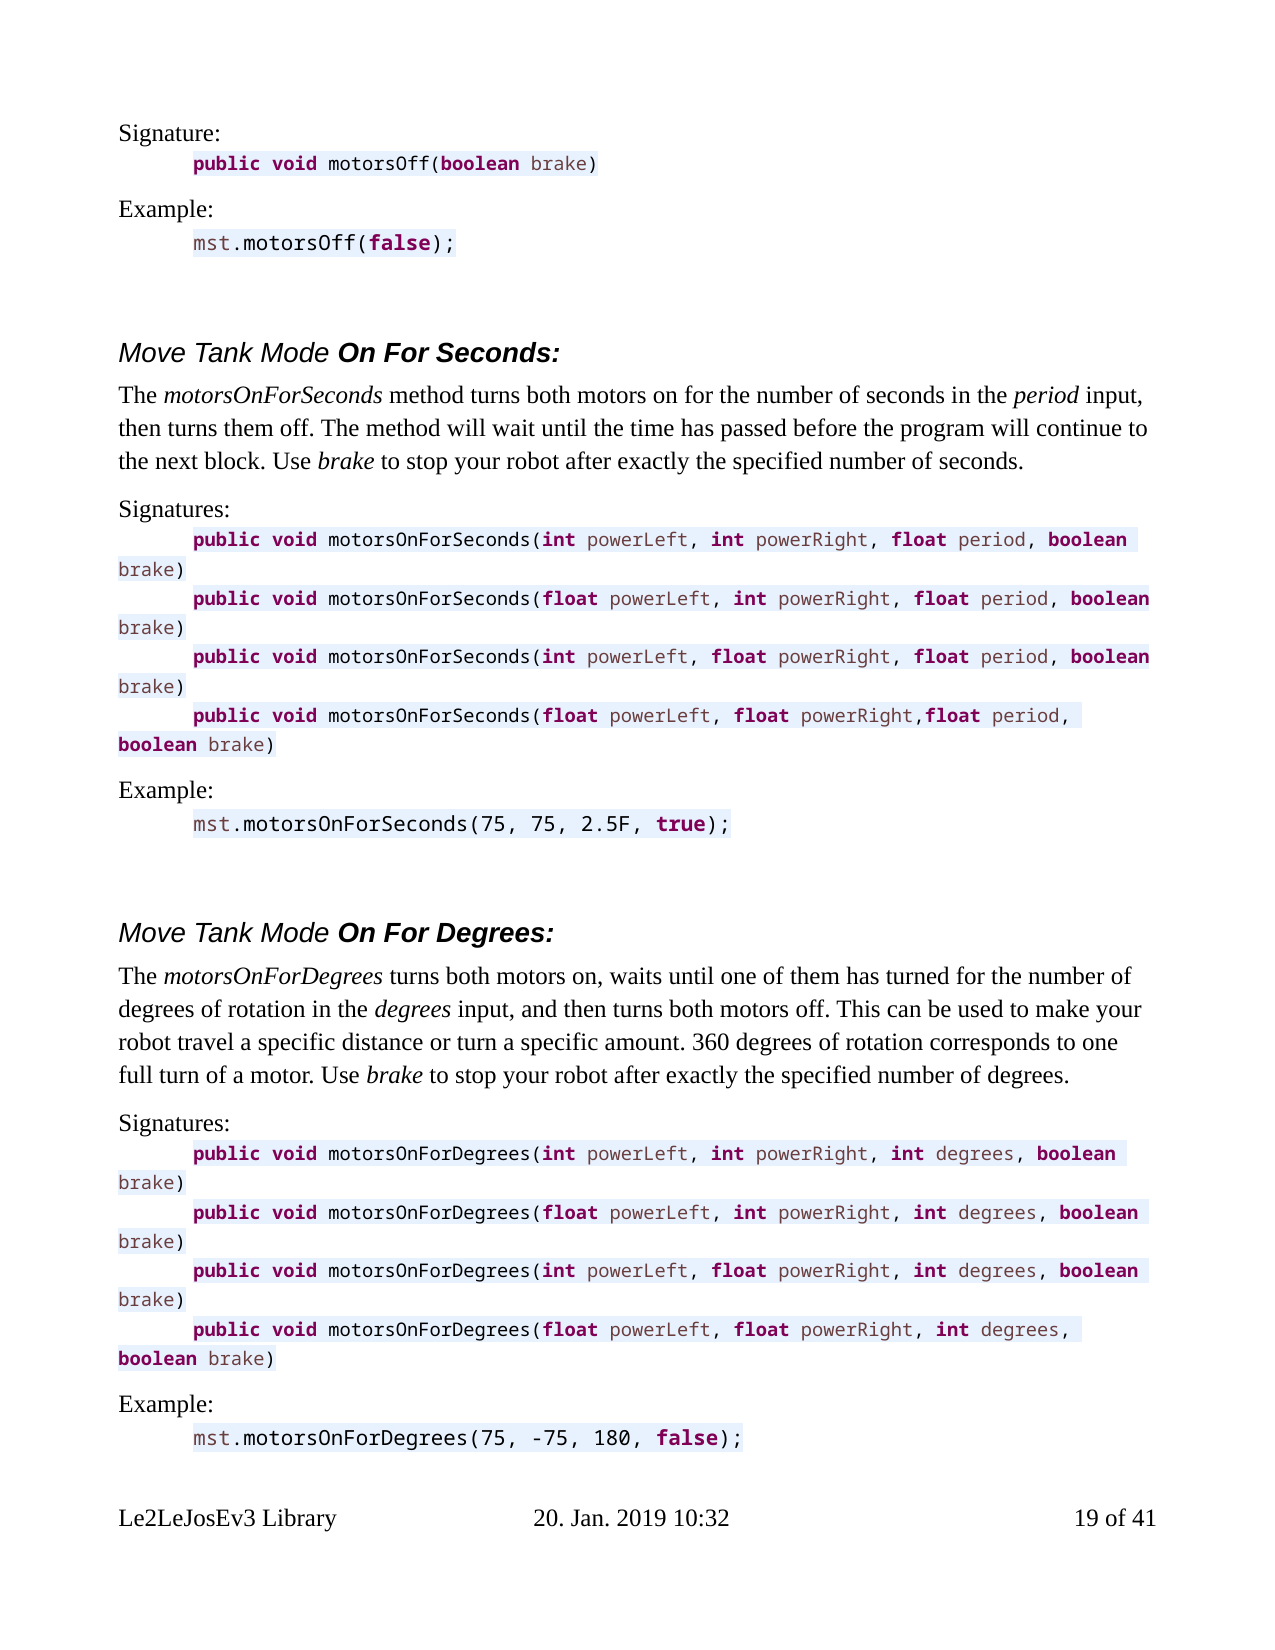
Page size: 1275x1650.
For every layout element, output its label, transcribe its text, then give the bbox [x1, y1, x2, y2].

text Signatures: public void motorsOnForSeconds(int powerLeft, int powerRight, float period, boolean brake) public void motorsOnForSeconds(float powerLeft, int powerRight, float period, boolean brake) public void motorsOnForSeconds(int powerLeft, float powerRight, float period, boolean brake) public void motorsOnForSeconds(float powerLeft, float powerRight,float period, boolean brake) [118, 494, 1157, 757]
text Example: mst.motorsOff(false); [118, 194, 1157, 257]
subtitle Move Tank Mode On For Degrees: [118, 917, 1157, 949]
text The motorsOnForSeconds method turns both motors on for the number of seconds in the period input, then turns them off. The method will wait until the time has passed before the program will continue to the next block. Use brake to stop your robot after exactly the specified number of seconds. [118, 380, 1157, 475]
text Example: mst.motorsOnForSeconds(75, 75, 2.5F, true); [118, 775, 1157, 838]
text The motorsOnForDegrees turns both motors on, waits until one of them has turned for the number of degrees of rotation in the degrees input, and then turns both motors off. This can be used to make your robot travel a specific distance or turn a specific amount. 360 degrees of rotation corresponds to one full turn of a motor. Use brake to stop your robot after exactly the specified number of degrees. [118, 961, 1157, 1089]
text Example: mst.motorsOnForDegrees(75, -75, 180, false); [118, 1389, 1157, 1452]
subtitle Move Tank Mode On For Seconds: [118, 336, 1157, 368]
text Signature: public void motorsOff(boolean brake) [118, 118, 1157, 176]
text Signatures: public void motorsOnForDegrees(int powerLeft, int powerRight, int degrees, boolean brake) public void motorsOnForDegrees(float powerLeft, int powerRight, int degrees, boolean brake) public void motorsOnForDegrees(int powerLeft, float powerRight, int degrees, boolean brake) public void motorsOnForDegrees(float powerLeft, float powerRight, int degrees, boolean brake) [118, 1108, 1157, 1371]
